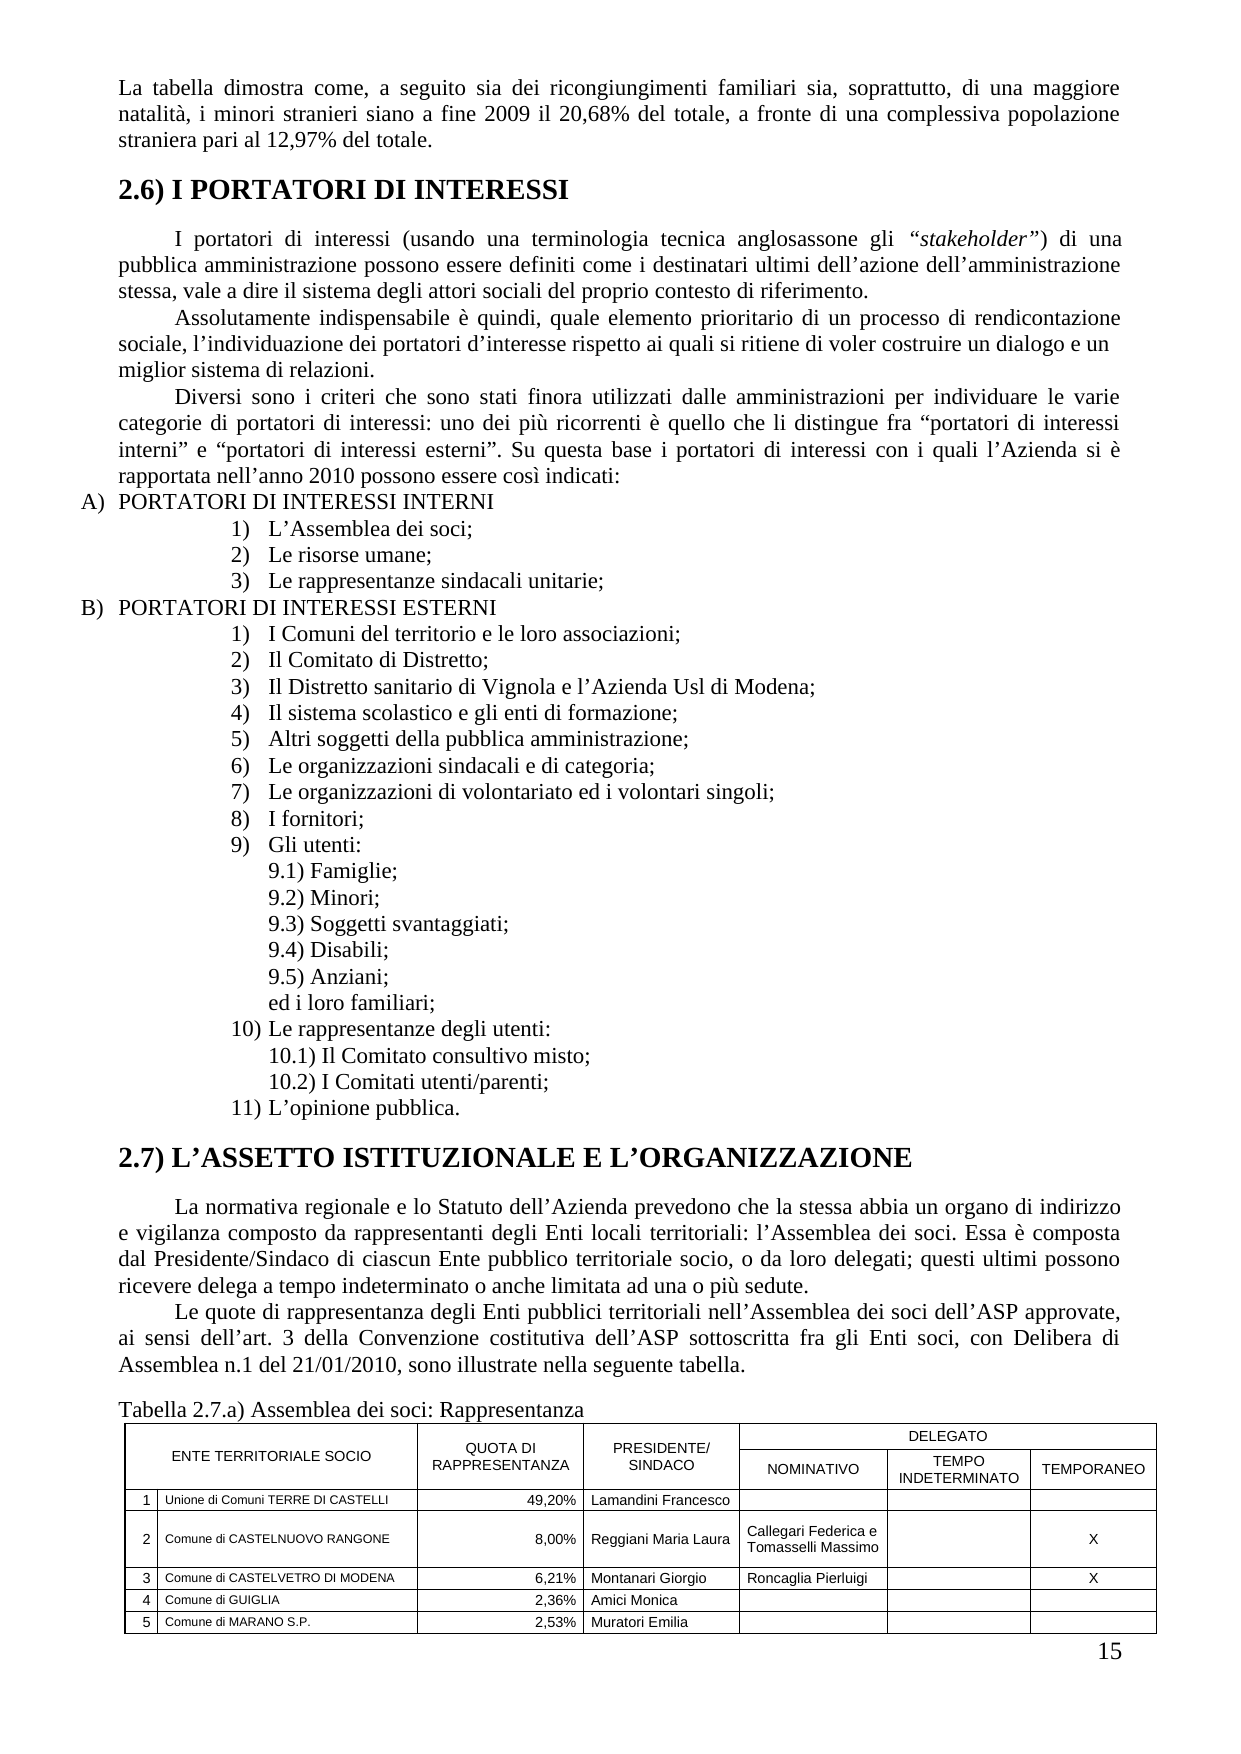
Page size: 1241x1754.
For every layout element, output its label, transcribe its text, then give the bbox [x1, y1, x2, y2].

table_cell Unione di Comuni TERRE DI CASTELLI [158, 1490, 417, 1510]
table_cell 49,20% [418, 1490, 583, 1510]
table_cell 5 [126, 1612, 157, 1632]
table_cell Reggiani Maria Laura [584, 1511, 739, 1567]
table_cell X [1031, 1511, 1156, 1567]
text La tabella dimostra come, a seguito sia dei ricongiungimenti familiari sia, soprattutto, di una maggiore natalità, i minori stranieri siano a fine 2009 il 20,68% del totale, a fronte di una complessiva popolazione straniera pari al 12,97% del totale. [118, 74, 1122, 153]
table_cell Comune di CASTELNUOVO RANGONE [158, 1511, 417, 1567]
table_cell Montanari Giorgio [584, 1568, 739, 1589]
table_cell Lamandini Francesco [584, 1490, 739, 1510]
text Tabella 2.7.a) Assemblea dei soci: Rappresentanza [118, 1396, 1122, 1423]
list L’Assemblea dei soci; [231, 515, 1122, 541]
list Il sistema scolastico e gli enti di formazione; [231, 699, 1122, 726]
table_cell [888, 1612, 1030, 1632]
table_cell [888, 1590, 1030, 1611]
table_header ENTE TERRITORIALE SOCIO [126, 1424, 417, 1488]
list PORTATORI DI INTERESSI ESTERNI [81, 594, 1122, 620]
table_header DELEGATO [740, 1424, 1156, 1449]
table_cell 3 [126, 1568, 157, 1589]
text 10.2) I Comitati utenti/parenti; [231, 1068, 1122, 1094]
table_cell TEMPORANEO [1031, 1450, 1156, 1488]
text 9.2) Minori; [231, 884, 1122, 910]
list Il Distretto sanitario di Vignola e l’Azienda Usl di Modena; [231, 673, 1122, 699]
table_cell Comune di CASTELVETRO DI MODENA [158, 1568, 417, 1589]
text 9.1) Famiglie; [231, 857, 1122, 884]
table_cell [1031, 1490, 1156, 1510]
text 9.5) Anziani; [231, 963, 1122, 989]
table_cell [1031, 1590, 1156, 1611]
list Le rappresentanze degli utenti: [231, 1015, 1122, 1042]
table_cell Roncaglia Pierluigi [740, 1568, 887, 1589]
text La normativa regionale e lo Statuto dell’Azienda prevedono che la stessa abbia un organo di indirizzo e vigilanza composto da rappresentanti degli Enti locali territoriali: l’Assemblea dei soci. Essa è composta dal Presidente/Sindaco di ciascun Ente pubblico territoriale socio, o da loro delegati; questi ultimi possono ricevere delega a tempo indeterminato o anche limitata ad una o più sedute. [118, 1193, 1122, 1298]
text 2.6) I PORTATORI DI INTERESSI [118, 172, 1122, 206]
table_cell 6,21% [418, 1568, 583, 1589]
text 10.1) Il Comitato consultivo misto; [231, 1042, 1122, 1068]
table_cell Callegari Federica e Tomasselli Massimo [740, 1511, 887, 1567]
table_cell [740, 1590, 887, 1611]
text Le quote di rappresentanza degli Enti pubblici territoriali nell’Assemblea dei soci dell’ASP approvate, ai sensi dell’art. 3 della Convenzione costitutiva dell’ASP sottoscritta fra gli Enti soci, con Delibera di Assemblea n.1 del 21/01/2010, sono illustrate nella seguente tabella. [118, 1298, 1122, 1377]
table_cell 4 [126, 1590, 157, 1611]
list Il Comitato di Distretto; [231, 646, 1122, 673]
table_cell [888, 1511, 1030, 1567]
table_cell [1031, 1612, 1156, 1632]
list Altri soggetti della pubblica amministrazione; [231, 726, 1122, 752]
list Le organizzazioni sindacali e di categoria; [231, 752, 1122, 778]
table_cell 1 [126, 1490, 157, 1510]
text 9.4) Disabili; [231, 936, 1122, 963]
table_cell 2,53% [418, 1612, 583, 1632]
text 2.7) L’ASSETTO ISTITUZIONALE E L’ORGANIZZAZIONE [118, 1140, 1122, 1173]
table_cell Comune di GUIGLIA [158, 1590, 417, 1611]
list Le rappresentanze sindacali unitarie; [231, 567, 1122, 594]
list I fornitori; [231, 804, 1122, 831]
list Le organizzazioni di volontariato ed i volontari singoli; [231, 778, 1122, 804]
table_cell X [1031, 1568, 1156, 1589]
text Assolutamente indispensabile è quindi, quale elemento prioritario di un processo di rendicontazione sociale, l’individuazione dei portatori d’interesse rispetto ai quali si ritiene di voler costruire un dialogo e un [118, 304, 1122, 357]
text ed i loro familiari; [231, 989, 1122, 1015]
table_cell 2,36% [418, 1590, 583, 1611]
table_cell 8,00% [418, 1511, 583, 1567]
text miglior sistema di relazioni. [118, 357, 1122, 383]
table_cell [740, 1490, 887, 1510]
text Diversi sono i criteri che sono stati finora utilizzati dalle amministrazioni per individuare le varie categorie di portatori di interessi: uno dei più ricorrenti è quello che li distingue fra “portatori di interessi interni” e “portatori di interessi esterni”. Su questa base i portatori di interessi con i quali l’Azienda si è rapportata nell’anno 2010 possono essere così indicati: [118, 383, 1122, 488]
table_header PRESIDENTE/ SINDACO [584, 1424, 739, 1488]
table_cell 2 [126, 1511, 157, 1567]
list Gli utenti: [231, 831, 1122, 857]
text I portatori di interessi (usando una terminologia tecnica anglosassone gli “stakeholder”) di una pubblica amministrazione possono essere definiti come i destinatari ultimi dell’azione dell’amministrazione stessa, vale a dire il sistema degli attori sociali del proprio contesto di riferimento. [118, 225, 1122, 304]
table_cell TEMPO INDETERMINATO [888, 1450, 1030, 1488]
table_cell Amici Monica [584, 1590, 739, 1611]
text 9.3) Soggetti svantaggiati; [231, 910, 1122, 936]
table_cell Muratori Emilia [584, 1612, 739, 1632]
table_cell [888, 1490, 1030, 1510]
table_cell Comune di MARANO S.P. [158, 1612, 417, 1632]
table_cell NOMINATIVO [740, 1450, 887, 1488]
table_cell [888, 1568, 1030, 1589]
list Le risorse umane; [231, 541, 1122, 567]
table_header QUOTA DI RAPPRESENTANZA [418, 1424, 583, 1488]
list L’opinione pubblica. [231, 1094, 1122, 1121]
list I Comuni del territorio e le loro associazioni; [231, 620, 1122, 646]
list PORTATORI DI INTERESSI INTERNI [81, 488, 1122, 515]
table_cell [740, 1612, 887, 1632]
